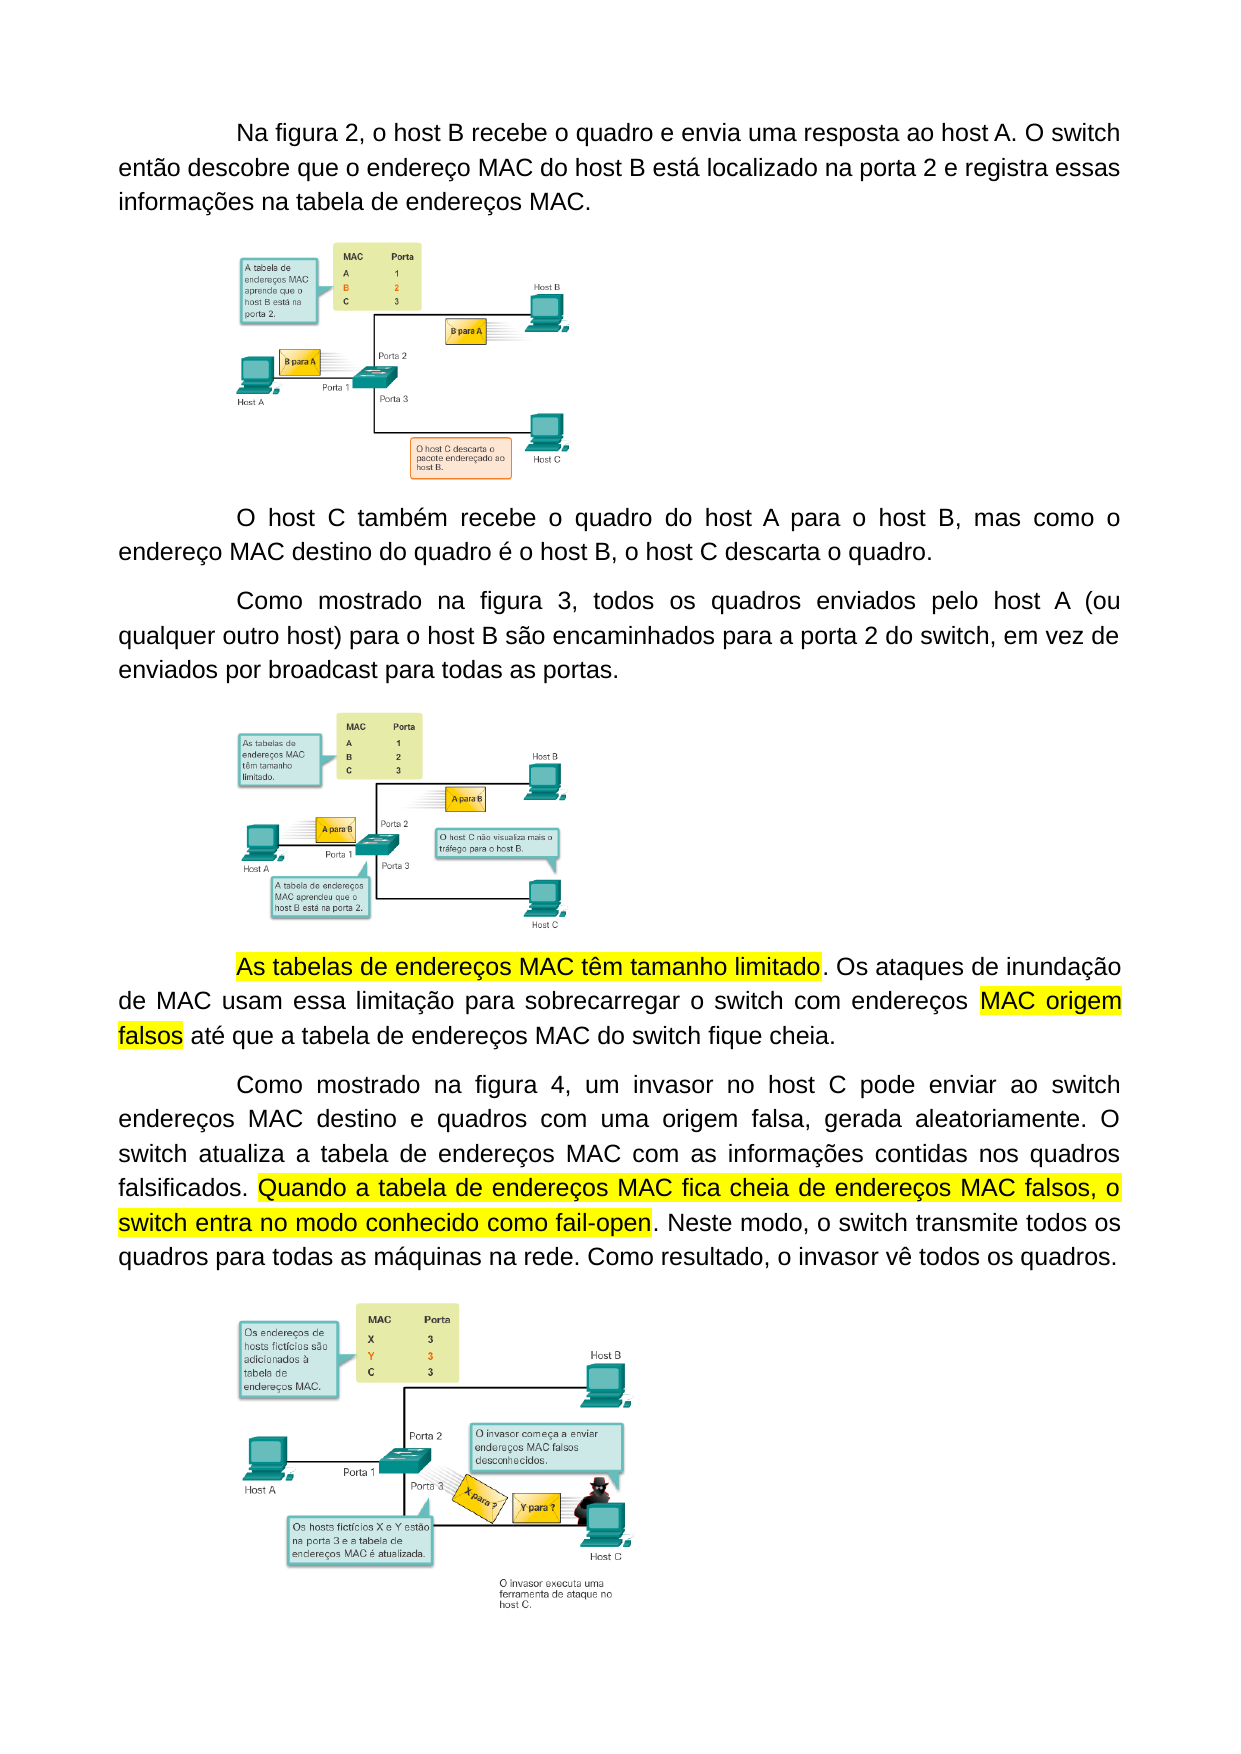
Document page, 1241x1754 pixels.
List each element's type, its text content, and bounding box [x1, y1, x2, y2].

text O host C também recebe o quadro do host A para o host B, mas como o endereço MAC destino do quadro é o host B, o host C descarta o quadro. [118, 503, 1122, 566]
text Como mostrado na figura 4, um invasor no host C pode enviar ao switch endereços MAC destino e quadros com uma origem falsa, gerada aleatoriamente. O switch atualiza a tabela de endereços MAC com as informações contidas nos quadros falsificados. Quando a tabela de endereços MAC fica cheia de endereços MAC falsos, o switch entra no modo conhecido como fail-open. Neste modo, o switch transmite todos os quadros para todas as máquinas na rede. Como resultado, o invasor vê todos os quadros. [118, 1070, 1122, 1271]
text Como mostrado na figura 3, todos os quadros enviados pelo host A (ou qualquer outro host) para o host B são encaminhados para a porta 2 do switch, em vez de enviados por broadcast para todas as portas. [118, 586, 1122, 684]
text As tabelas de endereços MAC têm tamanho limitado. Os ataques de inundação de MAC usam essa limitação para sobrecarregar o switch com endereços MAC origem falsos até que a tabela de endereços MAC do switch fique cheia. [118, 952, 1122, 1049]
picture [236, 1291, 637, 1613]
picture [236, 704, 571, 932]
text Na figura 2, o host B recebe o quadro e envia uma resposta ao host A. O switch então descobre que o endereço MAC do host B está localizado na porta 2 e registra essas informações na tabela de endereços MAC. [118, 118, 1122, 216]
picture [236, 236, 573, 483]
